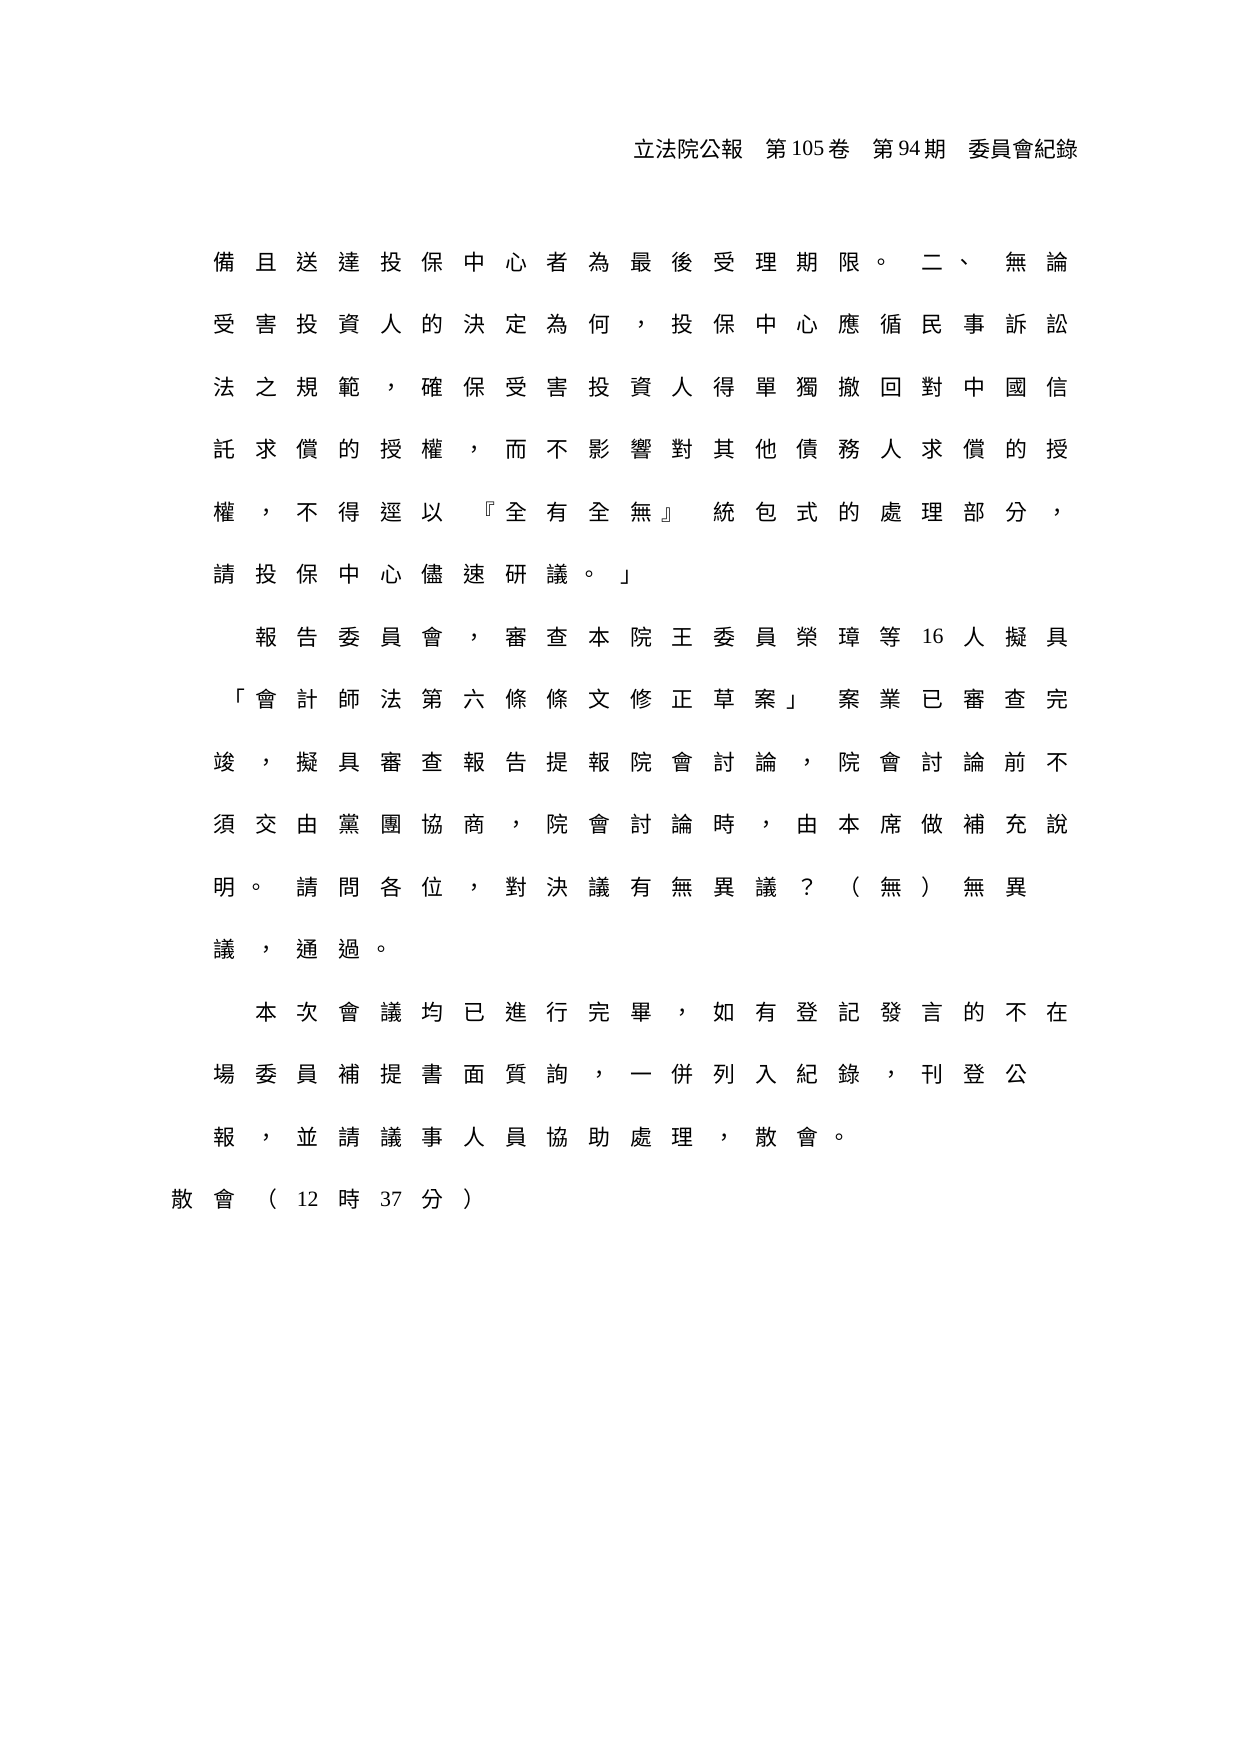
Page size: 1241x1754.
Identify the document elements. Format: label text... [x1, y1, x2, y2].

text 報告委員會，審查本院王委員榮璋等16人擬具「會計師法第六條條文修正草案」案業已審查完竣，擬具審查報告提報院會討論，院會討論前不須交由黨團協商，院會討論時，由本席做補充說明。請問各位，對決議有無異議？（無）無異議，通過。 [184, 594, 1078, 969]
text 備且送達投保中心者為最後受理期限。二、無論受害投資人的決定為何，投保中心應循民事訴訟法之規範，確保受害投資人得單獨撤回對中國信託求償的授權，而不影響對其他債務人求償的授權，不得逕以『全有全無』統包式的處理部分，請投保中心儘速研議。」 [184, 219, 1078, 594]
text 本次會議均已進行完畢，如有登記發言的不在場委員補提書面質詢，一併列入紀錄，刊登公報，並請議事人員協助處理，散會。 [184, 969, 1078, 1156]
text 散會（12時37分） [162, 1156, 1078, 1219]
